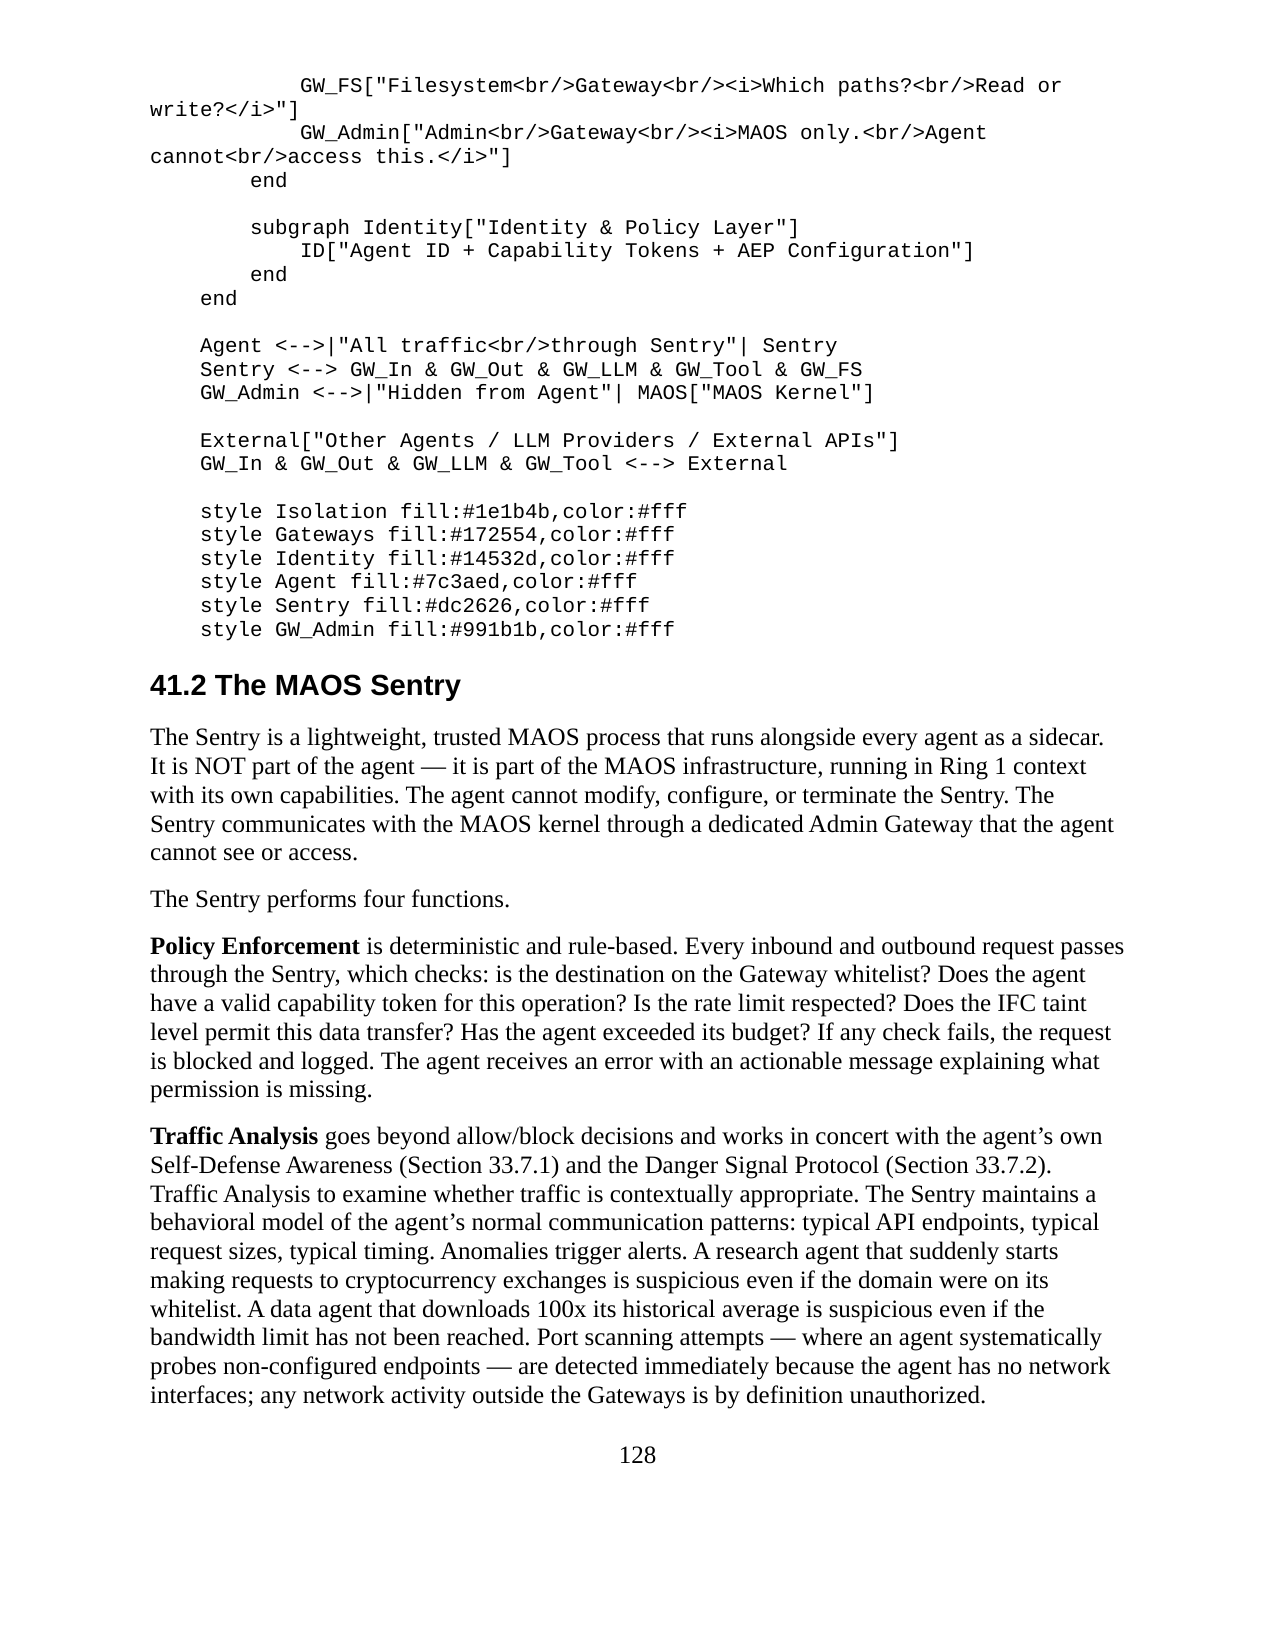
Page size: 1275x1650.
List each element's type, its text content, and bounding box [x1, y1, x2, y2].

text style Identity fill:#14532d,color:#fff [150, 548, 1125, 572]
text end [150, 264, 1125, 288]
text GW_Admin["Admin<br/>Gateway<br/><i>MAOS only.<br/>Agent cannot<br/>access this.</i>"] [150, 122, 1125, 169]
subtitle 41.2 The MAOS Sentry [150, 667, 1125, 701]
text style Isolation fill:#1e1b4b,color:#fff [150, 501, 1125, 524]
text The Sentry performs four functions. [150, 884, 1125, 913]
text External["Other Agents / LLM Providers / External APIs"] [150, 430, 1125, 453]
text style Agent fill:#7c3aed,color:#fff [150, 572, 1125, 595]
text Policy Enforcement is deterministic and rule-based. Every inbound and outbound request passes through the Sentry, which checks: is the destination on the Gateway whitelist? Does the agent have a valid capability token for this operation? Is the rate limit respected? Does the IFC taint level permit this data transfer? Has the agent exceeded its budget? If any check fails, the request is blocked and logged. The agent receives an error with an actionable message explaining what permission is missing. [150, 931, 1125, 1103]
text The Sentry is a lightweight, trusted MAOS process that runs alongside every agent as a sidecar. It is NOT part of the agent — it is part of the MAOS infrastructure, running in Ring 1 context with its own capabilities. The agent cannot modify, configure, or terminate the Sentry. The Sentry communicates with the MAOS kernel through a dedicated Admin Gateway that the agent cannot see or access. [150, 722, 1125, 866]
text GW_Admin <-->|"Hidden from Agent"| MAOS["MAOS Kernel"] [150, 382, 1125, 406]
text Agent <-->|"All traffic<br/>through Sentry"| Sentry [150, 335, 1125, 359]
text Traffic Analysis goes beyond allow/block decisions and works in concert with the agent’s own Self-Defense Awareness (Section 33.7.1) and the Danger Signal Protocol (Section 33.7.2). Traffic Analysis to examine whether traffic is contextually appropriate. The Sentry maintains a behavioral model of the agent’s normal communication patterns: typical API endpoints, typical request sizes, typical timing. Anomalies trigger alerts. A research agent that suddenly starts making requests to cryptocurrency exchanges is suspicious even if the domain were on its whitelist. A data agent that downloads 100x its historical average is suspicious even if the bandwidth limit has not been reached. Port scanning attempts — where an agent systematically probes non-configured endpoints — are detected immediately because the agent has no network interfaces; any network activity outside the Gateways is by definition unauthorized. [150, 1121, 1125, 1409]
text Sentry <--> GW_In & GW_Out & GW_LLM & GW_Tool & GW_FS [150, 359, 1125, 382]
text GW_In & GW_Out & GW_LLM & GW_Tool <--> External [150, 453, 1125, 477]
text GW_FS["Filesystem<br/>Gateway<br/><i>Which paths?<br/>Read or write?</i>"] [150, 75, 1125, 122]
text end [150, 288, 1125, 311]
text style Sentry fill:#dc2626,color:#fff [150, 595, 1125, 619]
text subgraph Identity["Identity & Policy Layer"] [150, 217, 1125, 241]
text end [150, 169, 1125, 193]
text style GW_Admin fill:#991b1b,color:#fff [150, 619, 1125, 642]
text style Gateways fill:#172554,color:#fff [150, 524, 1125, 548]
text ID["Agent ID + Capability Tokens + AEP Configuration"] [150, 241, 1125, 264]
